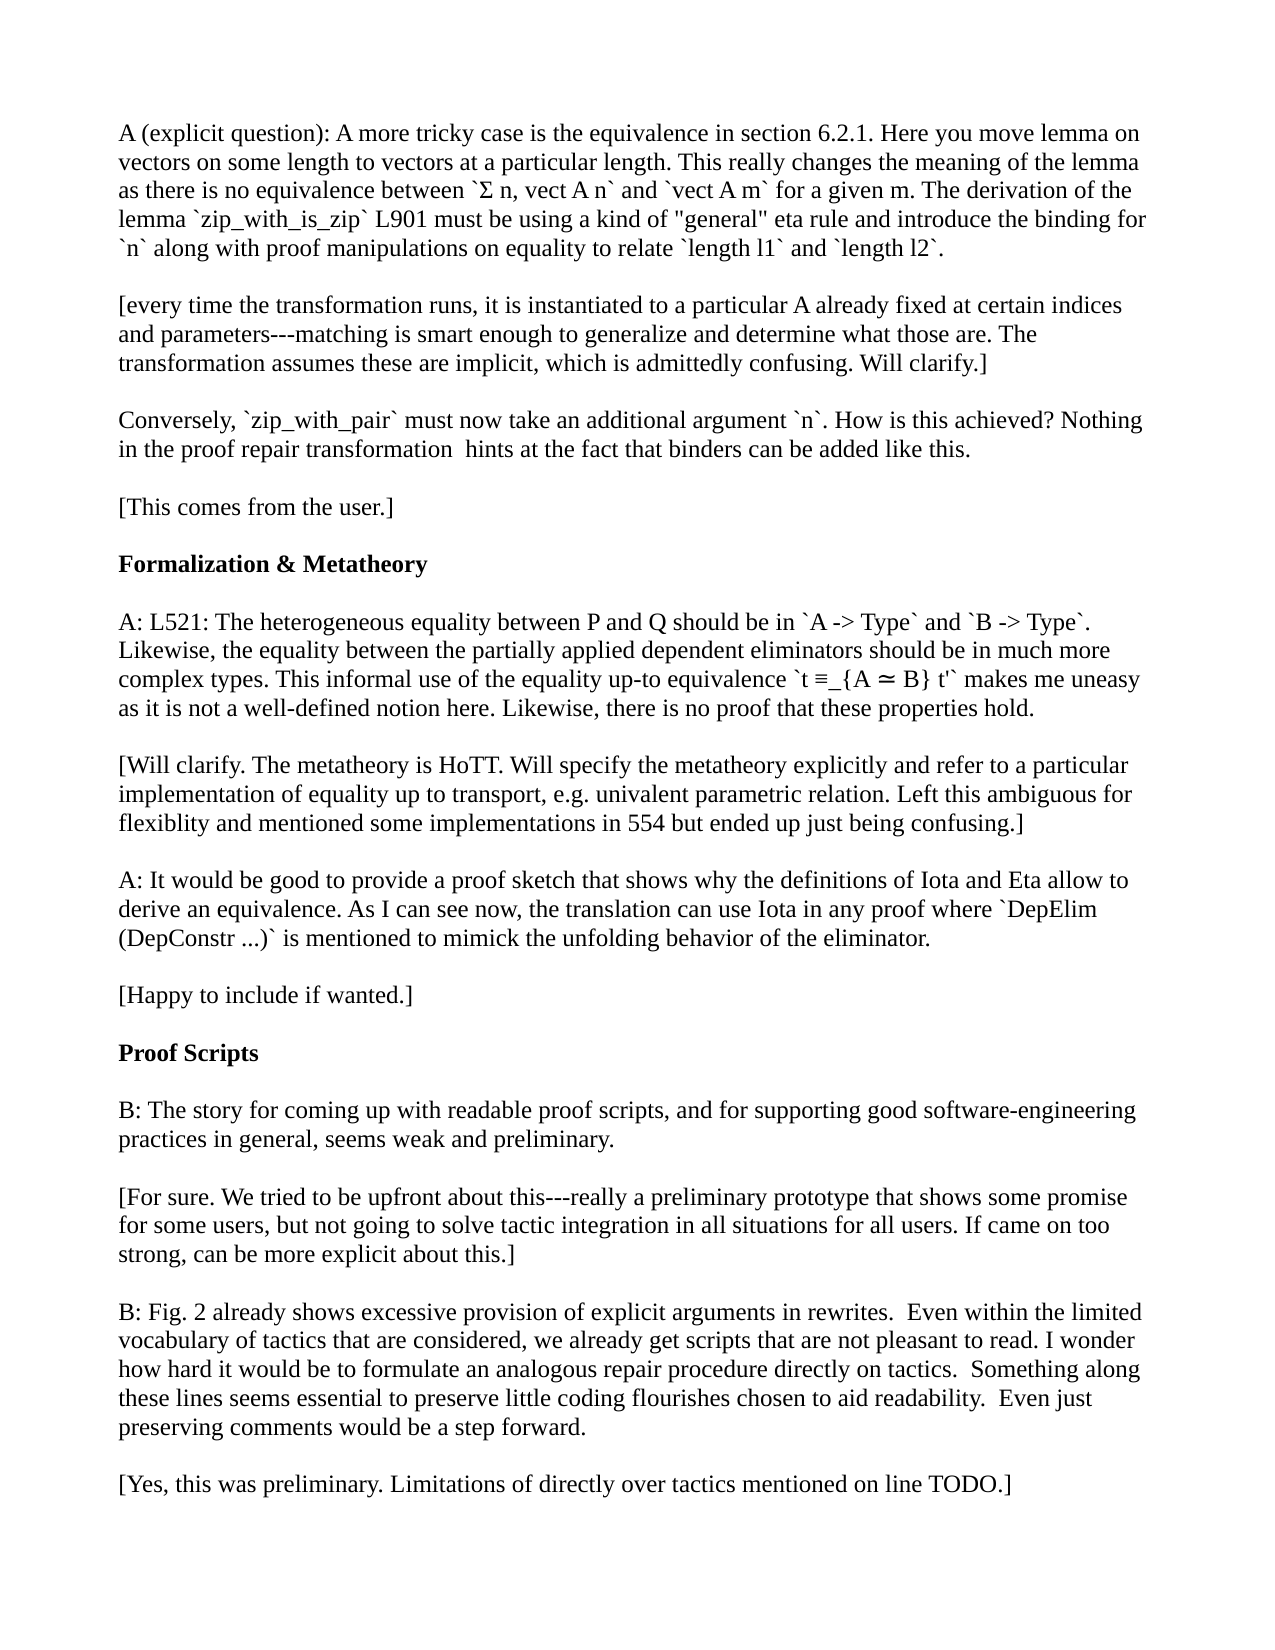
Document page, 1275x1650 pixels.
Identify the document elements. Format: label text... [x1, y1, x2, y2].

text [Yes, this was preliminary. Limitations of directly over tactics mentioned on line TODO.] [118, 1469, 1157, 1498]
text Formalization & Metatheory [118, 549, 1157, 578]
text Proof Scripts [118, 1038, 1157, 1067]
text [This comes from the user.] [118, 492, 1157, 521]
text [every time the transformation runs, it is instantiated to a particular A already fixed at certain indices and parameters---matching is smart enough to generalize and determine what those are. The transformation assumes these are implicit, which is admittedly confusing. Will clarify.] [118, 291, 1157, 377]
text A: It would be good to provide a proof sketch that shows why the definitions of Iota and Eta allow to derive an equivalence. As I can see now, the translation can use Iota in any proof where `DepElim (DepConstr ...)` is mentioned to mimick the unfolding behavior of the eliminator. [118, 866, 1157, 952]
text Conversely, `zip_with_pair` must now take an additional argument `n`. How is this achieved? Nothing in the proof repair transformation hints at the fact that binders can be added like this. [118, 406, 1157, 463]
text [Will clarify. The metatheory is HoTT. Will specify the metatheory explicitly and refer to a particular implementation of equality up to transport, e.g. univalent parametric relation. Left this ambiguous for flexiblity and mentioned some implementations in 554 but ended up just being confusing.] [118, 751, 1157, 837]
text A (explicit question): A more tricky case is the equivalence in section 6.2.1. Here you move lemma on vectors on some length to vectors at a particular length. This really changes the meaning of the lemma as there is no equivalence between `Σ n, vect A n` and `vect A m` for a given m. The derivation of the lemma `zip_with_is_zip` L901 must be using a kind of "general" eta rule and introduce the binding for `n` along with proof manipulations on equality to relate `length l1` and `length l2`. [118, 118, 1157, 262]
text [Happy to include if wanted.] [118, 981, 1157, 1009]
text B: Fig. 2 already shows excessive provision of explicit arguments in rewrites. Even within the limited vocabulary of tactics that are considered, we already get scripts that are not pleasant to read. I wonder how hard it would be to formulate an analogous repair procedure directly on tactics. Something along these lines seems essential to preserve little coding flourishes chosen to aid readability. Even just preserving comments would be a step forward. [118, 1297, 1157, 1441]
text B: The story for coming up with readable proof scripts, and for supporting good software-engineering practices in general, seems weak and preliminary. [118, 1096, 1157, 1153]
text [For sure. We tried to be upfront about this---really a preliminary prototype that shows some promise for some users, but not going to solve tactic integration in all situations for all users. If came on too strong, can be more explicit about this.] [118, 1182, 1157, 1268]
text A: L521: The heterogeneous equality between P and Q should be in `A -> Type` and `B -> Type`. Likewise, the equality between the partially applied dependent eliminators should be in much more complex types. This informal use of the equality up-to equivalence `t ≡_{A ≃ B} t'` makes me uneasy as it is not a well-defined notion here. Likewise, there is no proof that these properties hold. [118, 607, 1157, 722]
